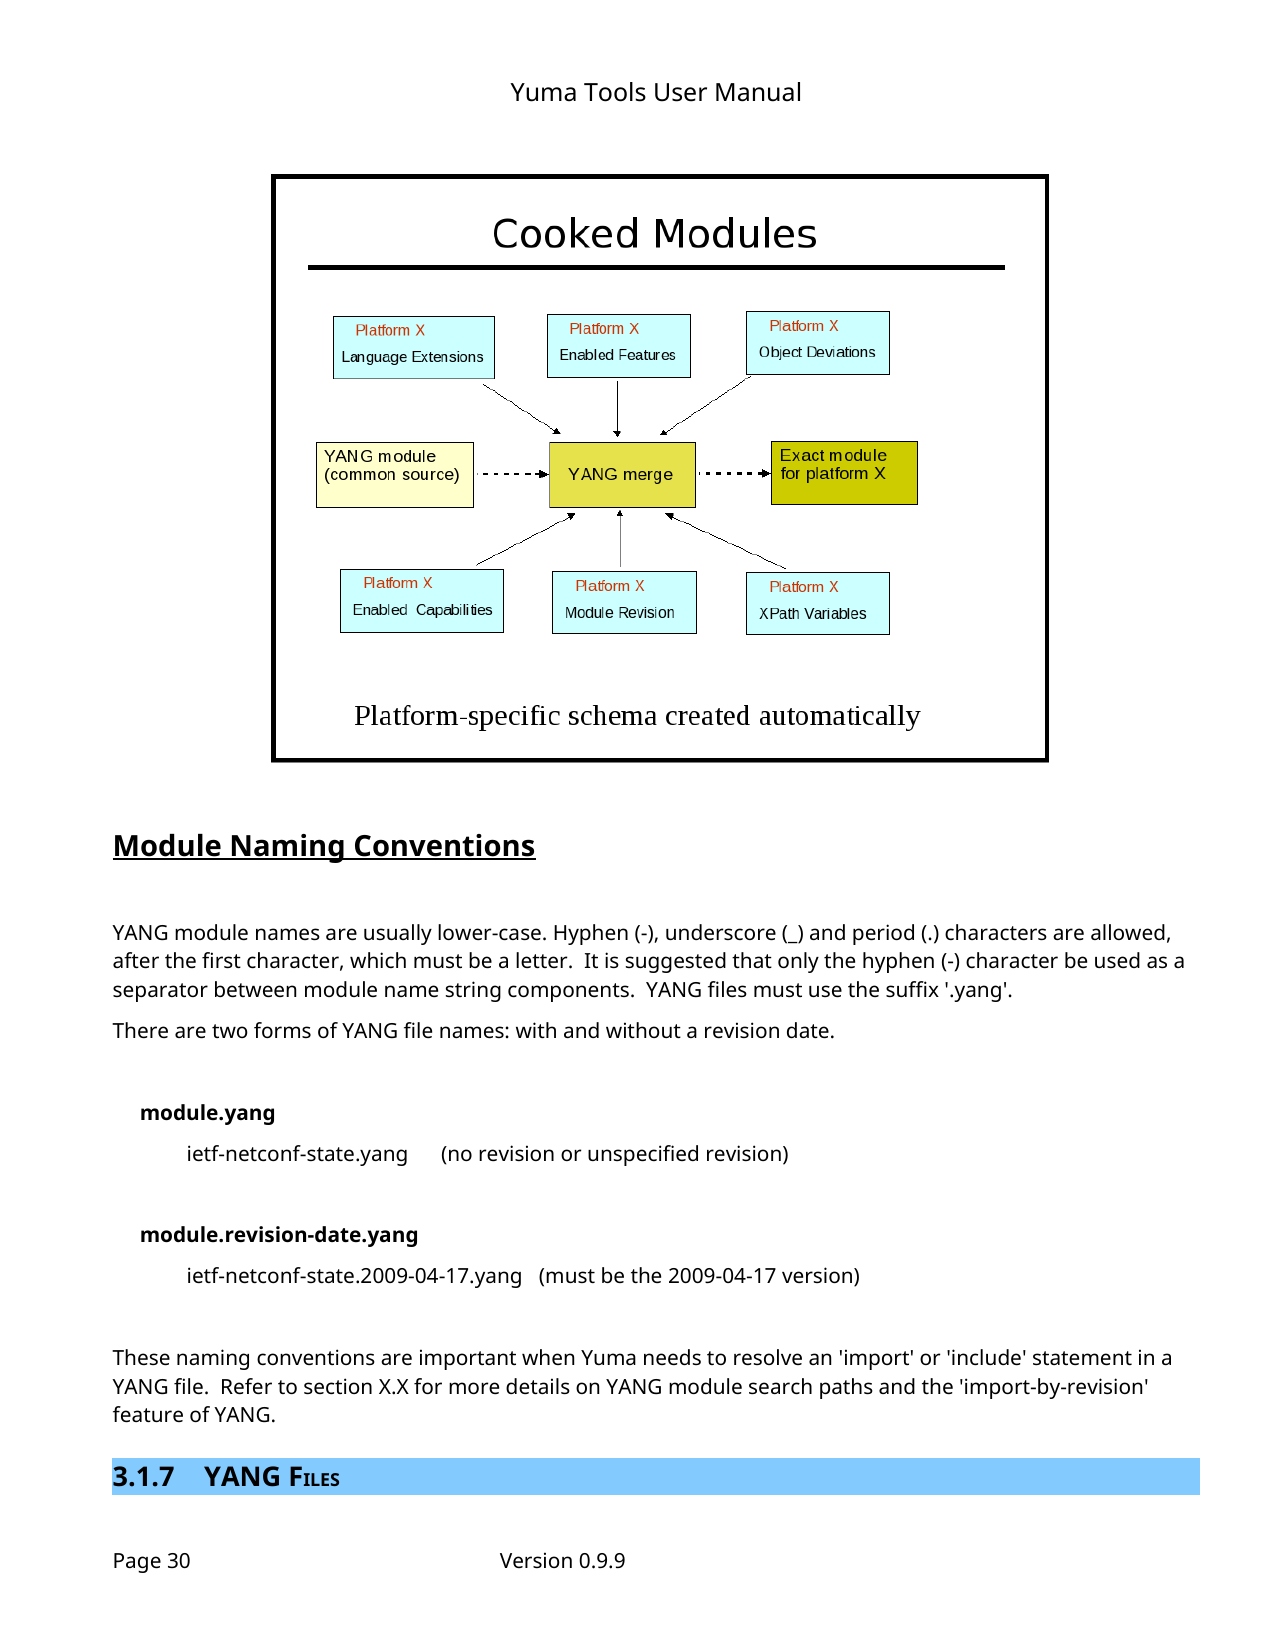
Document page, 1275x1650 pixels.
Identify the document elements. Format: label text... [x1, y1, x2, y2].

text Module Naming Conventions [112, 825, 1200, 864]
text ietf-netconf-state.2009-04-17.yang (must be the 2009-04-17 version) [112, 1261, 1200, 1290]
text These naming conventions are important when Yuma needs to resolve an 'import' or 'include' statement in a YANG file. Refer to section X.X for more details on YANG module search paths and the 'import-by-revision' feature of YANG. [112, 1343, 1200, 1429]
picture [211, 138, 1101, 784]
text module.revision-date.yang [112, 1221, 1200, 1249]
text module.yang [112, 1098, 1200, 1126]
text ietf-netconf-state.yang (no revision or unspecified revision) [112, 1139, 1200, 1167]
text YANG module names are usually lower-case. Hyphen (-), underscore (_) and period (.) characters are allowed, after the first character, which must be a letter. It is suggested that only the hyphen (-) character be used as a separator between module name string components. YANG files must use the suffix '.yang'. [112, 918, 1200, 1003]
subtitle YANG Files [112, 1458, 1200, 1495]
text There are two forms of YANG file names: with and without a revision date. [112, 1016, 1200, 1044]
